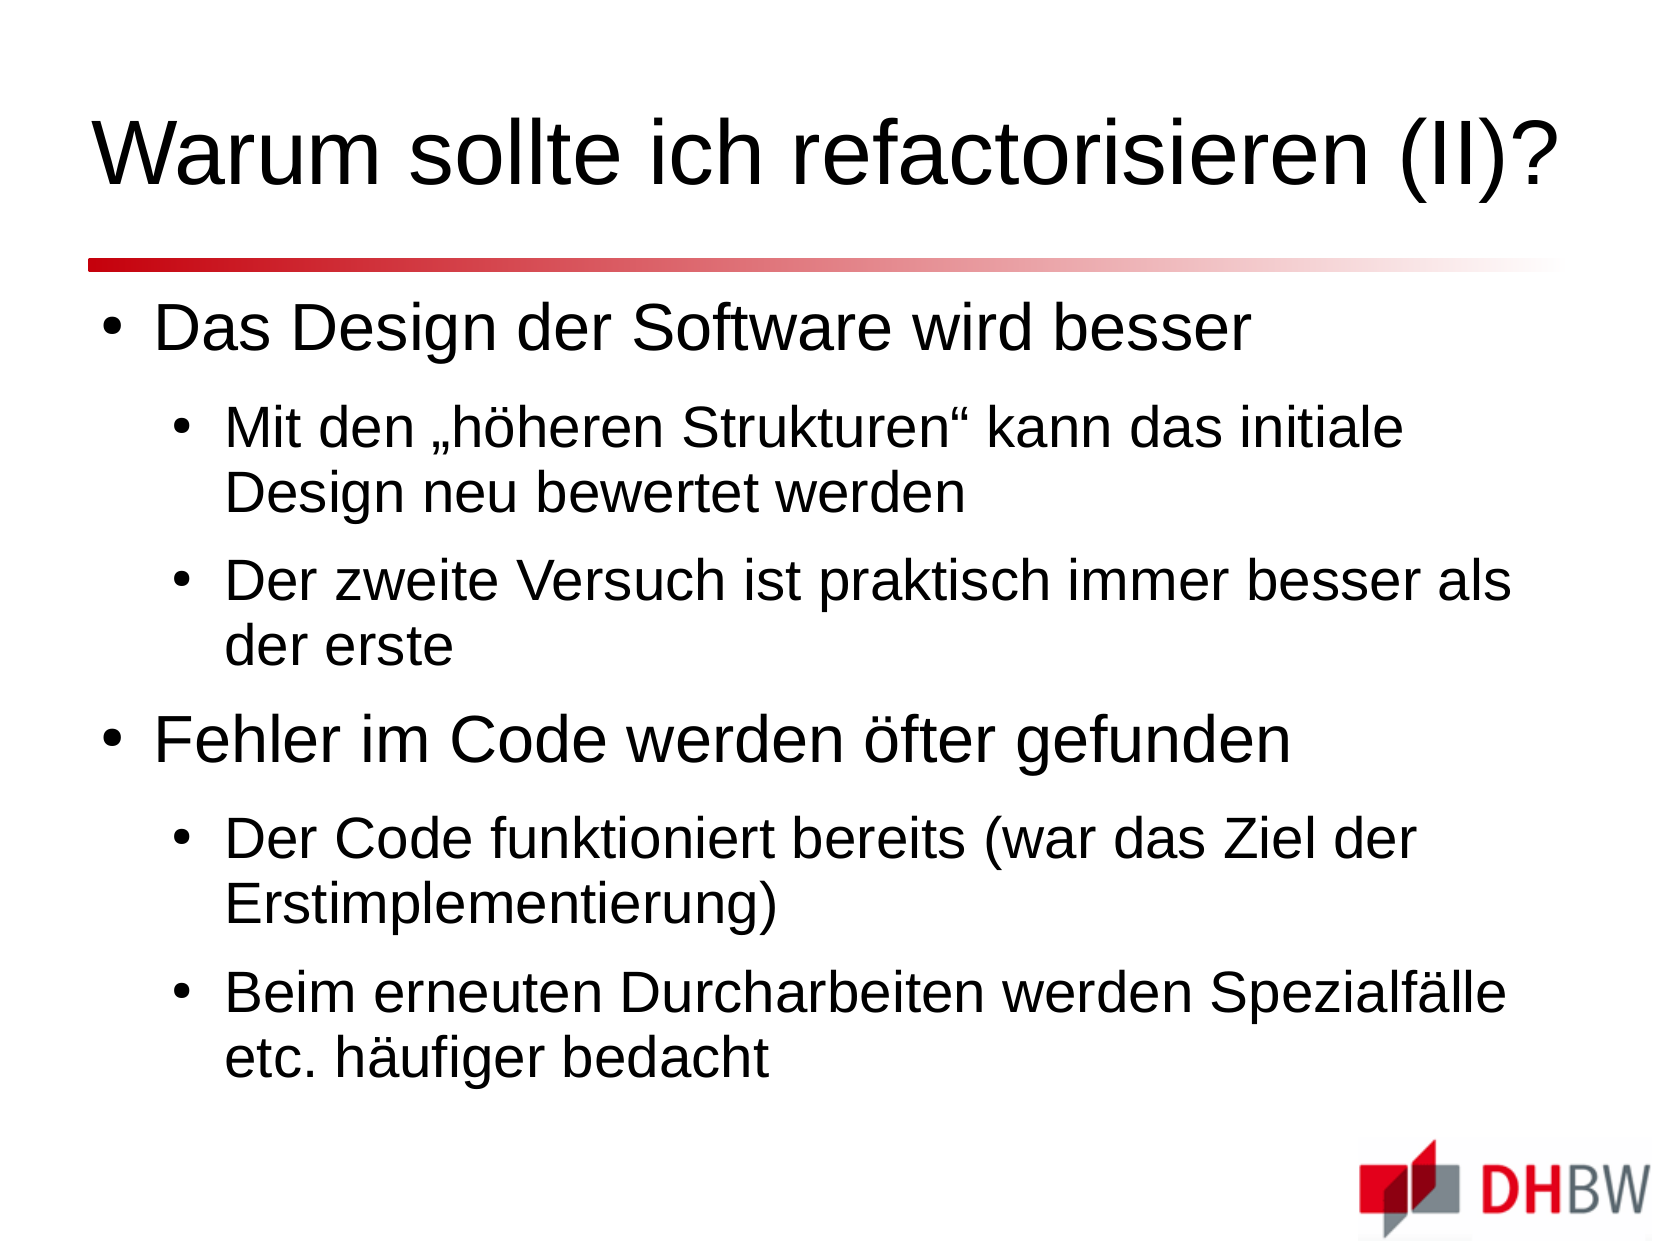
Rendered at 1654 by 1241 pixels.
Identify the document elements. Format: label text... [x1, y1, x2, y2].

list Das Design der Software wird besser Mit den „höheren Strukturen“ kann das initiale Design neu bewertet werden Der zweite Versuch ist praktisch immer besser als der erste Fehler im Code werden öfter gefunden Der Code funktioniert bereits (war das Ziel der Erstimplementierung) Beim erneuten Durcharbeiten werden Spezialfälle etc. häufiger bedacht [82, 290, 1571, 1109]
title Warum sollte ich refactorisieren (II)? [82, 49, 1571, 257]
picture [1358, 1137, 1652, 1241]
